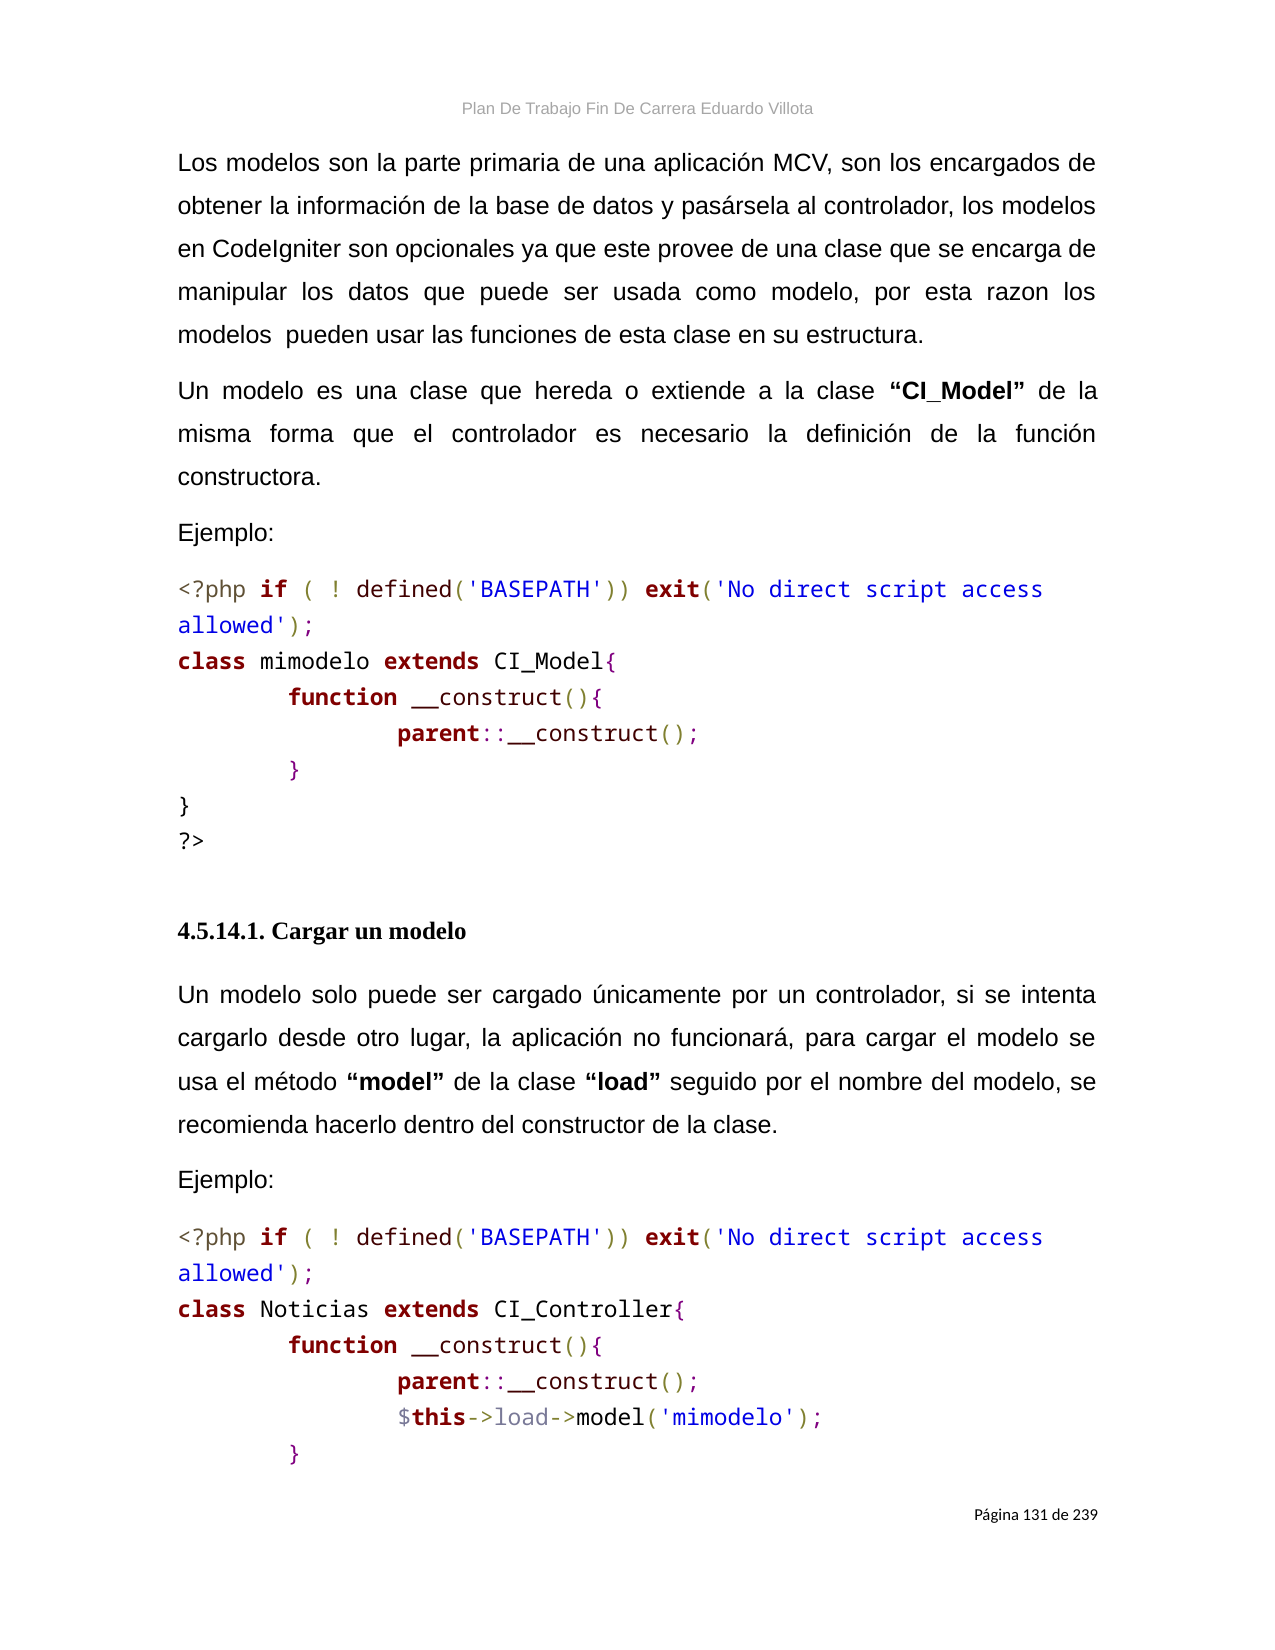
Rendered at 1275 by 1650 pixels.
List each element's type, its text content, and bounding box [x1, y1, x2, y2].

text ?> [177, 825, 1098, 856]
text } [177, 789, 1098, 820]
text Ejemplo: [177, 518, 1098, 546]
text $this->load->model('mimodelo'); [177, 1401, 1098, 1432]
text class Noticias extends CI_Controller{ [177, 1293, 1098, 1324]
text <?php if ( ! defined('BASEPATH')) exit('No direct script access allowed'); [177, 1221, 1098, 1288]
text function __construct(){ [177, 681, 1098, 712]
text Un modelo solo puede ser cargado únicamente por un controlador, si se intenta cargarlo desde otro lugar, la aplicación no funcionará, para cargar el modelo se usa el método “model” de la clase “load” seguido por el nombre del modelo, se recomienda hacerlo dentro del constructor de la clase. [177, 980, 1098, 1138]
text } [177, 753, 1098, 784]
text 4.5.14.1. Cargar un modelo [177, 916, 1098, 945]
text <?php if ( ! defined('BASEPATH')) exit('No direct script access allowed'); [177, 573, 1098, 640]
text parent::__construct(); [177, 1365, 1098, 1396]
text Ejemplo: [177, 1165, 1098, 1194]
text } [177, 1437, 1098, 1468]
text Los modelos son la parte primaria de una aplicación MCV, son los encargados de obtener la información de la base de datos y pasársela al controlador, los modelos en CodeIgniter son opcionales ya que este provee de una clase que se encarga de manipular los datos que puede ser usada como modelo, por esta razon los modelos pueden usar las funciones de esta clase en su estructura. [177, 148, 1098, 349]
text parent::__construct(); [177, 717, 1098, 748]
text class mimodelo extends CI_Model{ [177, 645, 1098, 676]
text Un modelo es una clase que hereda o extiende a la clase “CI_Model” de la misma forma que el controlador es necesario la definición de la función constructora. [177, 376, 1098, 491]
text function __construct(){ [177, 1329, 1098, 1360]
